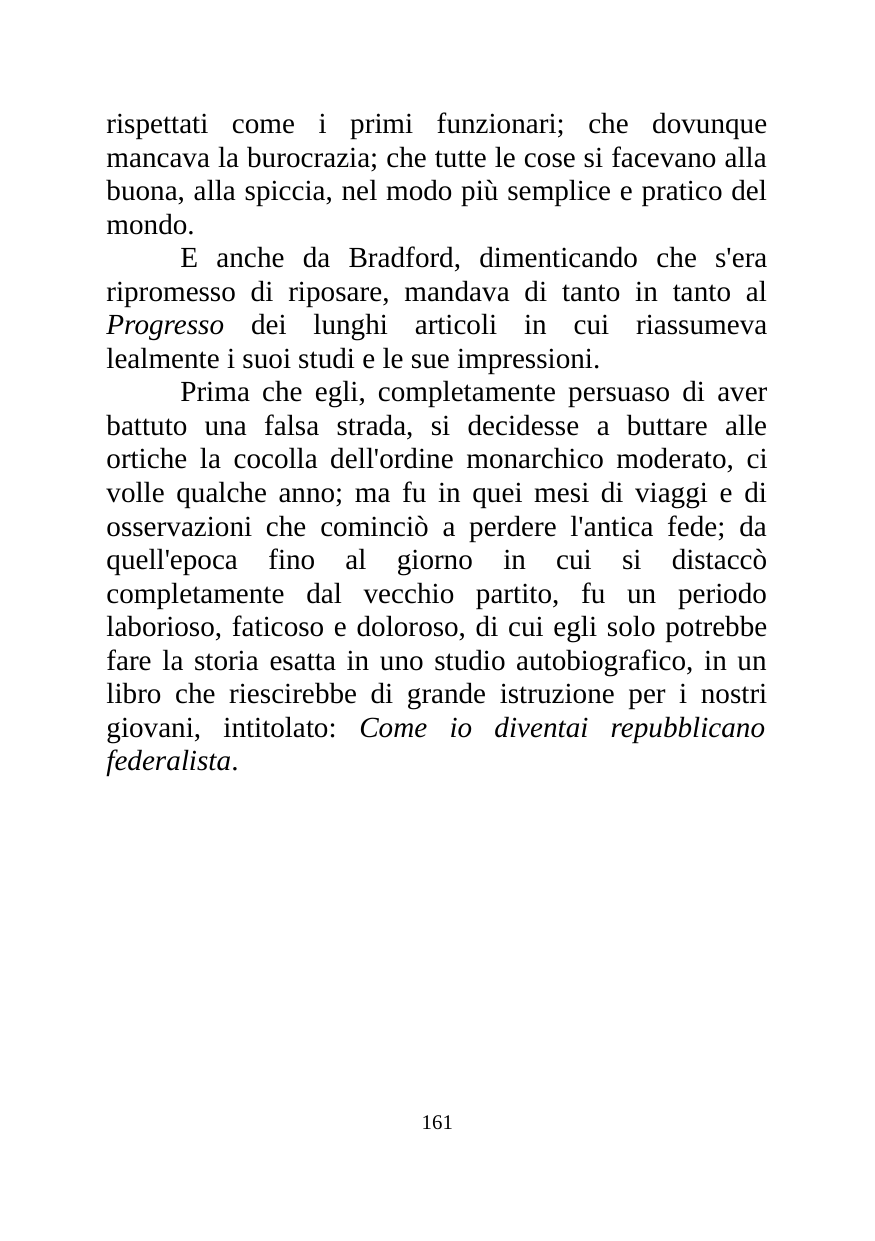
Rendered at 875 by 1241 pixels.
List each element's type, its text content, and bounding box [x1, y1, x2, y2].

text E anche da Bradford, dimenticando che s'era ripromesso di riposare, mandava di tanto in tanto al Progresso dei lunghi articoli in cui riassumeva lealmente i suoi studi e le sue impressioni. [106, 240, 768, 374]
text rispettati come i primi funzionari; che dovunque mancava la burocrazia; che tutte le cose si facevano alla buona, alla spiccia, nel modo più semplice e pratico del mondo. [106, 106, 768, 240]
text Prima che egli, completamente persuaso di aver battuto una falsa strada, si decidesse a buttare alle ortiche la cocolla dell'ordine monarchico moderato, ci volle qualche anno; ma fu in quei mesi di viaggi e di osservazioni che cominciò a perdere l'antica fede; da quell'epoca fino al giorno in cui si distaccò completamente dal vecchio partito, fu un periodo laborioso, faticoso e doloroso, di cui egli solo potrebbe fare la storia esatta in uno studio autobiografico, in un libro che riescirebbe di grande istruzione per i nostri giovani, intitolato: Come io diventai repubblicano federalista. [106, 374, 768, 777]
